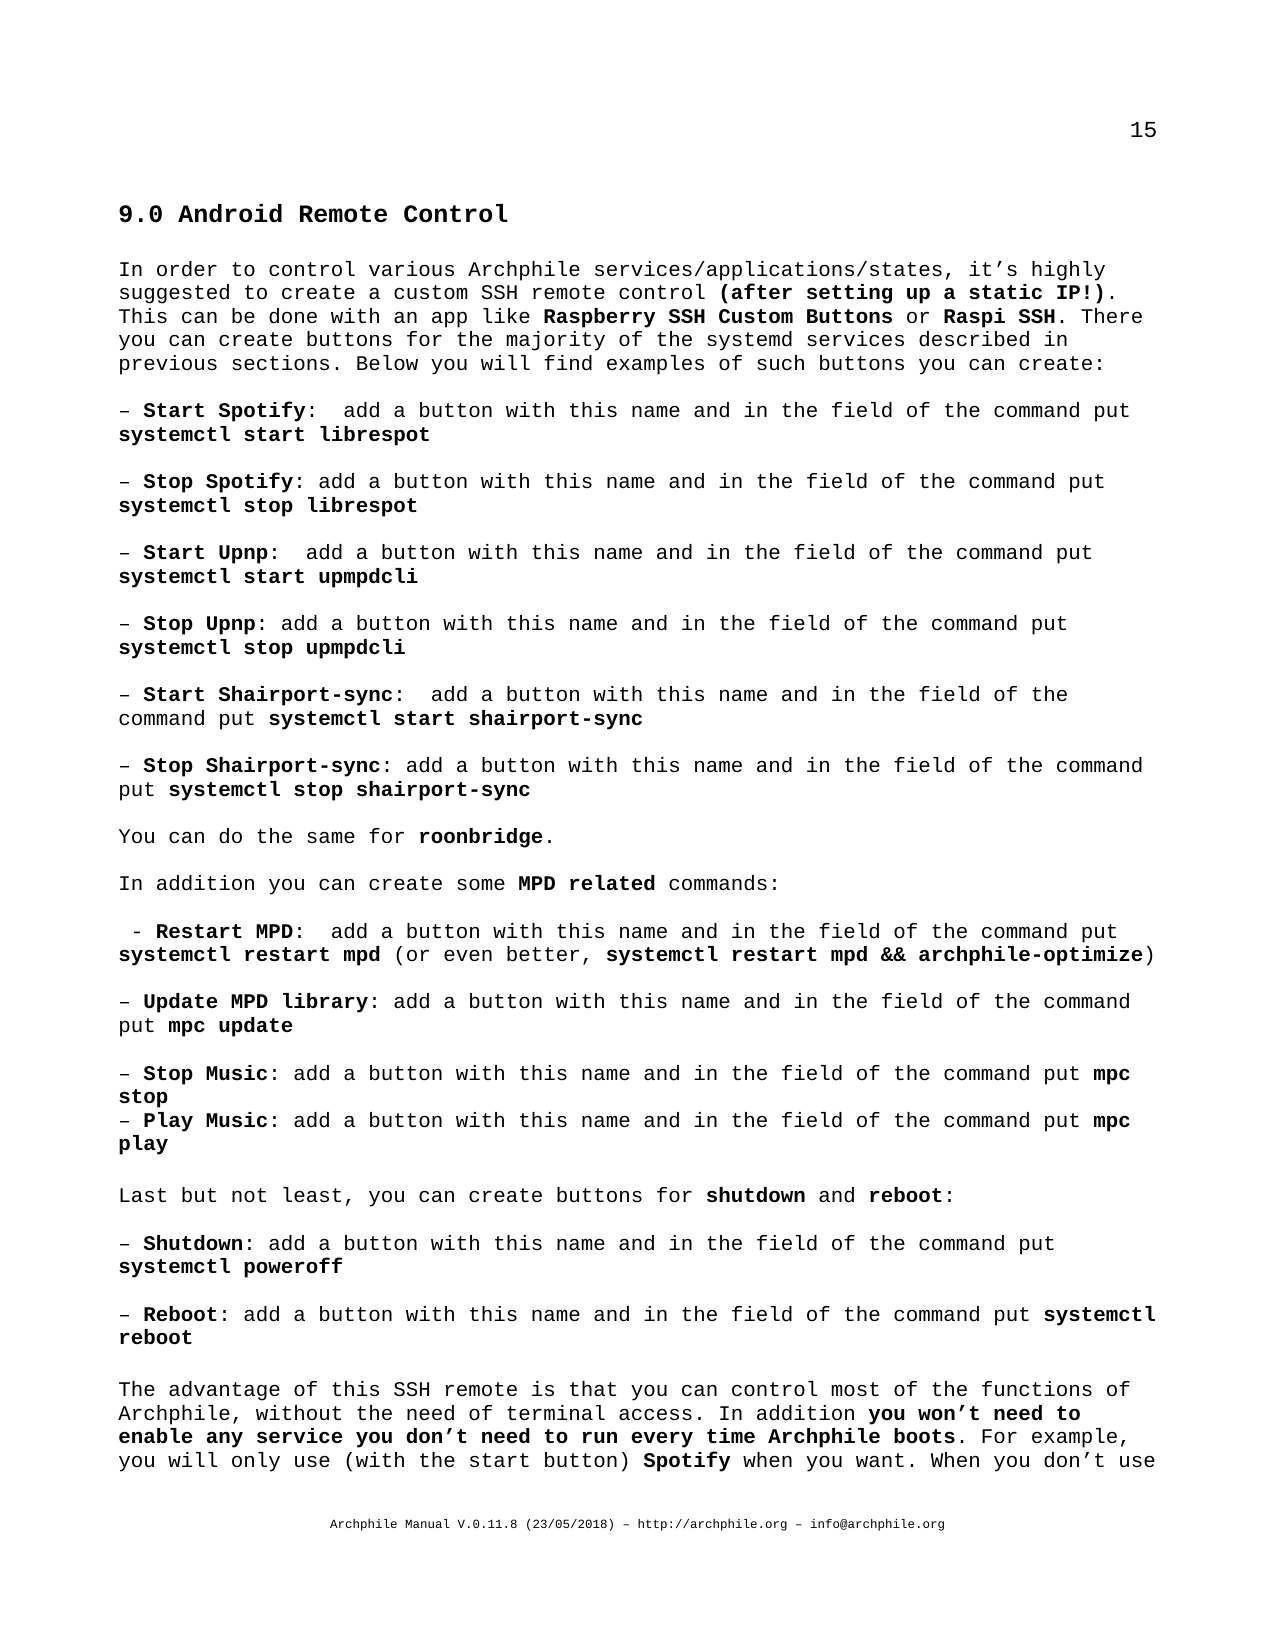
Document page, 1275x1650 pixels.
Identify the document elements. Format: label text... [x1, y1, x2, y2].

text – Start Shairport-sync: add a button with this name and in the field of the command put systemctl start shairport-sync [118, 684, 1157, 731]
text – Play Music: add a button with this name and in the field of the command put mpc play [118, 1110, 1157, 1157]
text - Restart MPD: add a button with this name and in the field of the command put systemctl restart mpd (or even better, systemctl restart mpd && archphile-optimize) [118, 921, 1157, 968]
text – Start Upnp: add a button with this name and in the field of the command put systemctl start upmpdcli [118, 542, 1157, 589]
text – Shutdown: add a button with this name and in the field of the command put systemctl poweroff [118, 1233, 1157, 1280]
text The advantage of this SSH remote is that you can control most of the functions of Archphile, without the need of terminal access. In addition you won’t need to enable any service you don’t need to run every time Archphile boots. For example, you will only use (with the start button) Spotify when you want. When you don’t use [118, 1379, 1157, 1474]
text Last but not least, you can create buttons for shutdown and reboot: [118, 1185, 1157, 1209]
text – Stop Spotify: add a button with this name and in the field of the command put systemctl stop librespot [118, 471, 1157, 519]
text – Start Spotify: add a button with this name and in the field of the command put systemctl start librespot [118, 400, 1157, 448]
text You can do the same for roonbridge. [118, 826, 1157, 850]
text 9.0 Android Remote Control [118, 202, 1157, 230]
text – Update MPD library: add a button with this name and in the field of the command put mpc update [118, 992, 1157, 1039]
text – Stop Upnp: add a button with this name and in the field of the command put systemctl stop upmpdcli [118, 613, 1157, 661]
text In order to control various Archphile services/applications/states, it’s highly suggested to create a custom SSH remote control (after setting up a static IP!). This can be done with an app like Raspberry SSH Custom Buttons or Raspi SSH. There you can create buttons for the majority of the systemd services described in previous sections. Below you will find examples of such buttons you can create: [118, 258, 1157, 377]
text – Stop Music: add a button with this name and in the field of the command put mpc stop [118, 1062, 1157, 1110]
text – Reboot: add a button with this name and in the field of the command put systemctl reboot [118, 1304, 1157, 1351]
text In addition you can create some MPD related commands: [118, 873, 1157, 897]
text – Stop Shairport-sync: add a button with this name and in the field of the command put systemctl stop shairport-sync [118, 755, 1157, 802]
